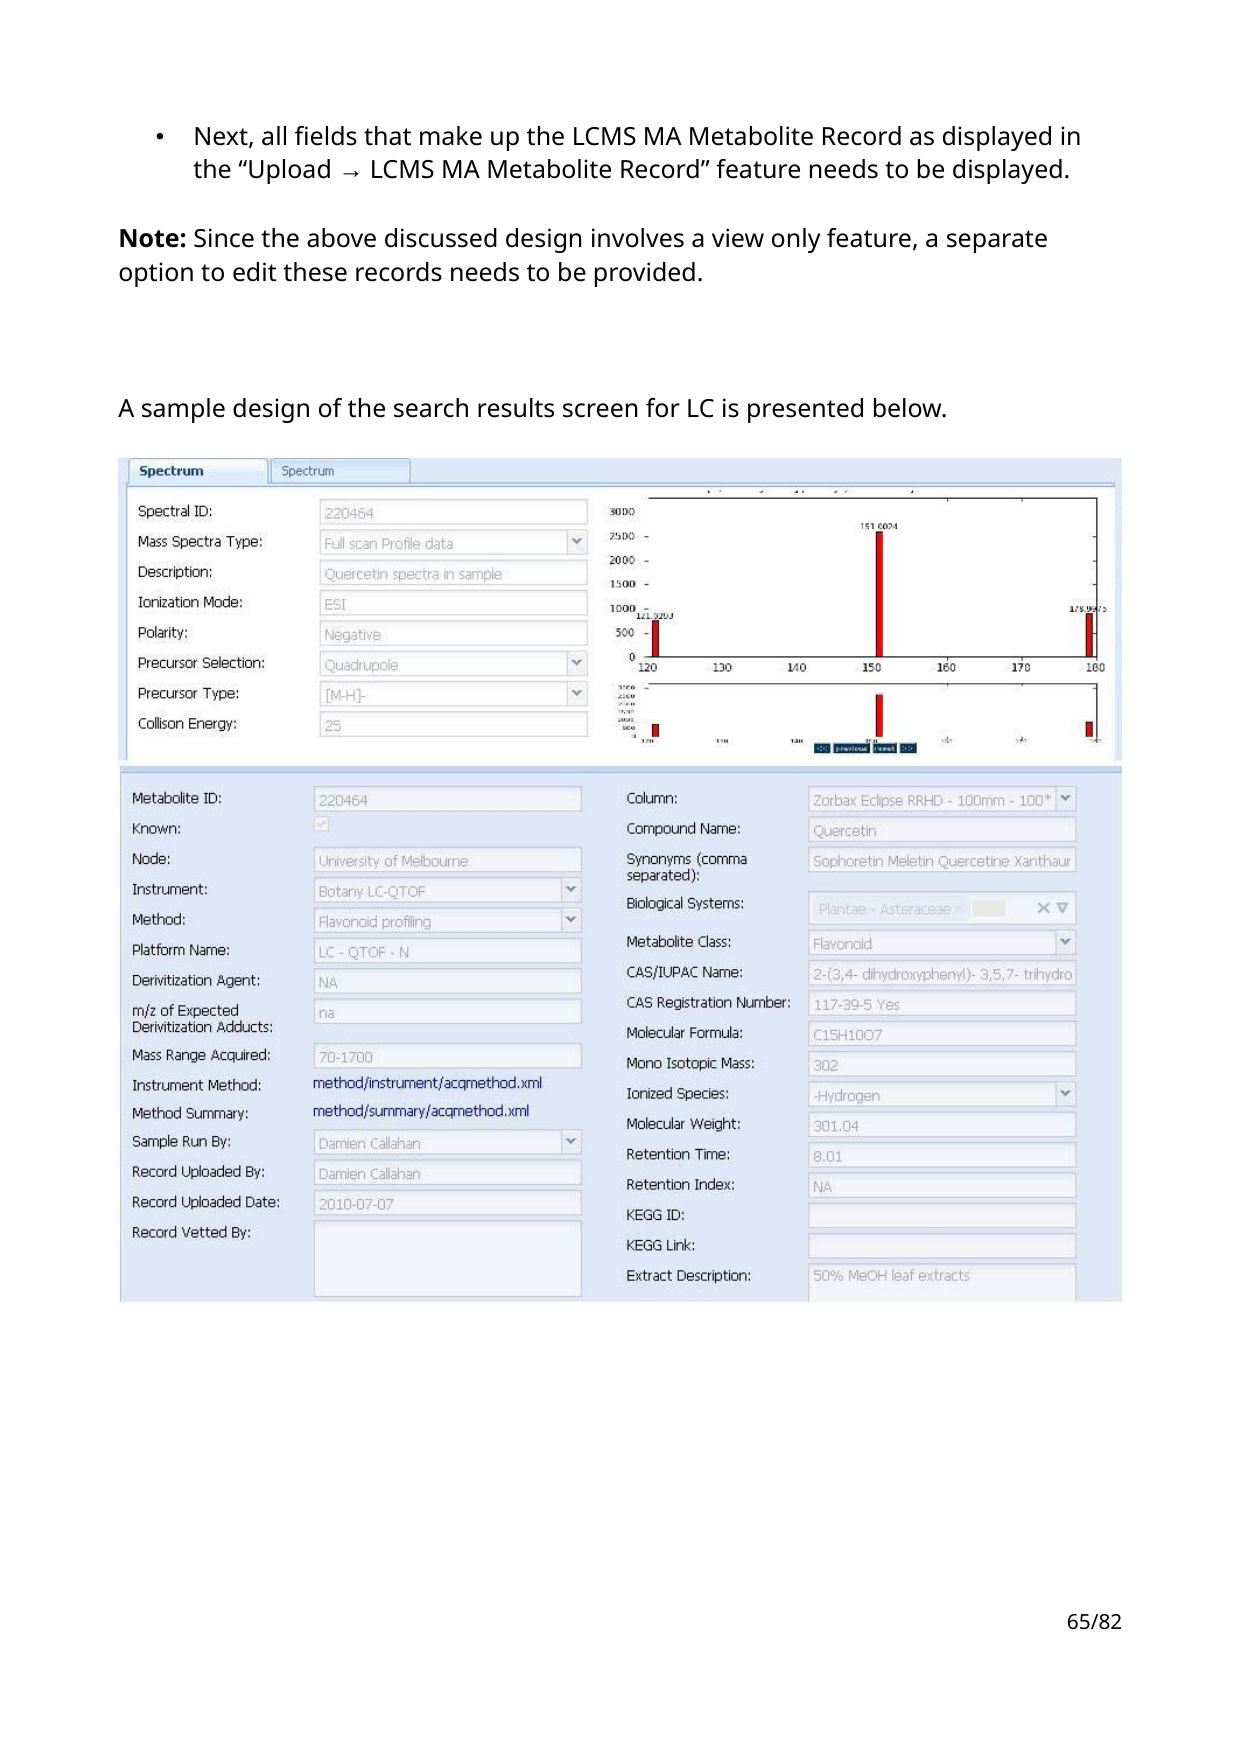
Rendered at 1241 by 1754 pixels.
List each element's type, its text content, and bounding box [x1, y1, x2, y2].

picture [118, 458, 1122, 1303]
text Note: Since the above discussed design involves a view only feature, a separate option to edit these records needs to be provided. [118, 220, 1122, 288]
list Next, all fields that make up the LCMS MA Metabolite Record as displayed in the “Upload → LCMS MA Metabolite Record” feature needs to be displayed. [156, 118, 1122, 186]
text A sample design of the search results screen for LC is presented below. [118, 391, 1122, 425]
